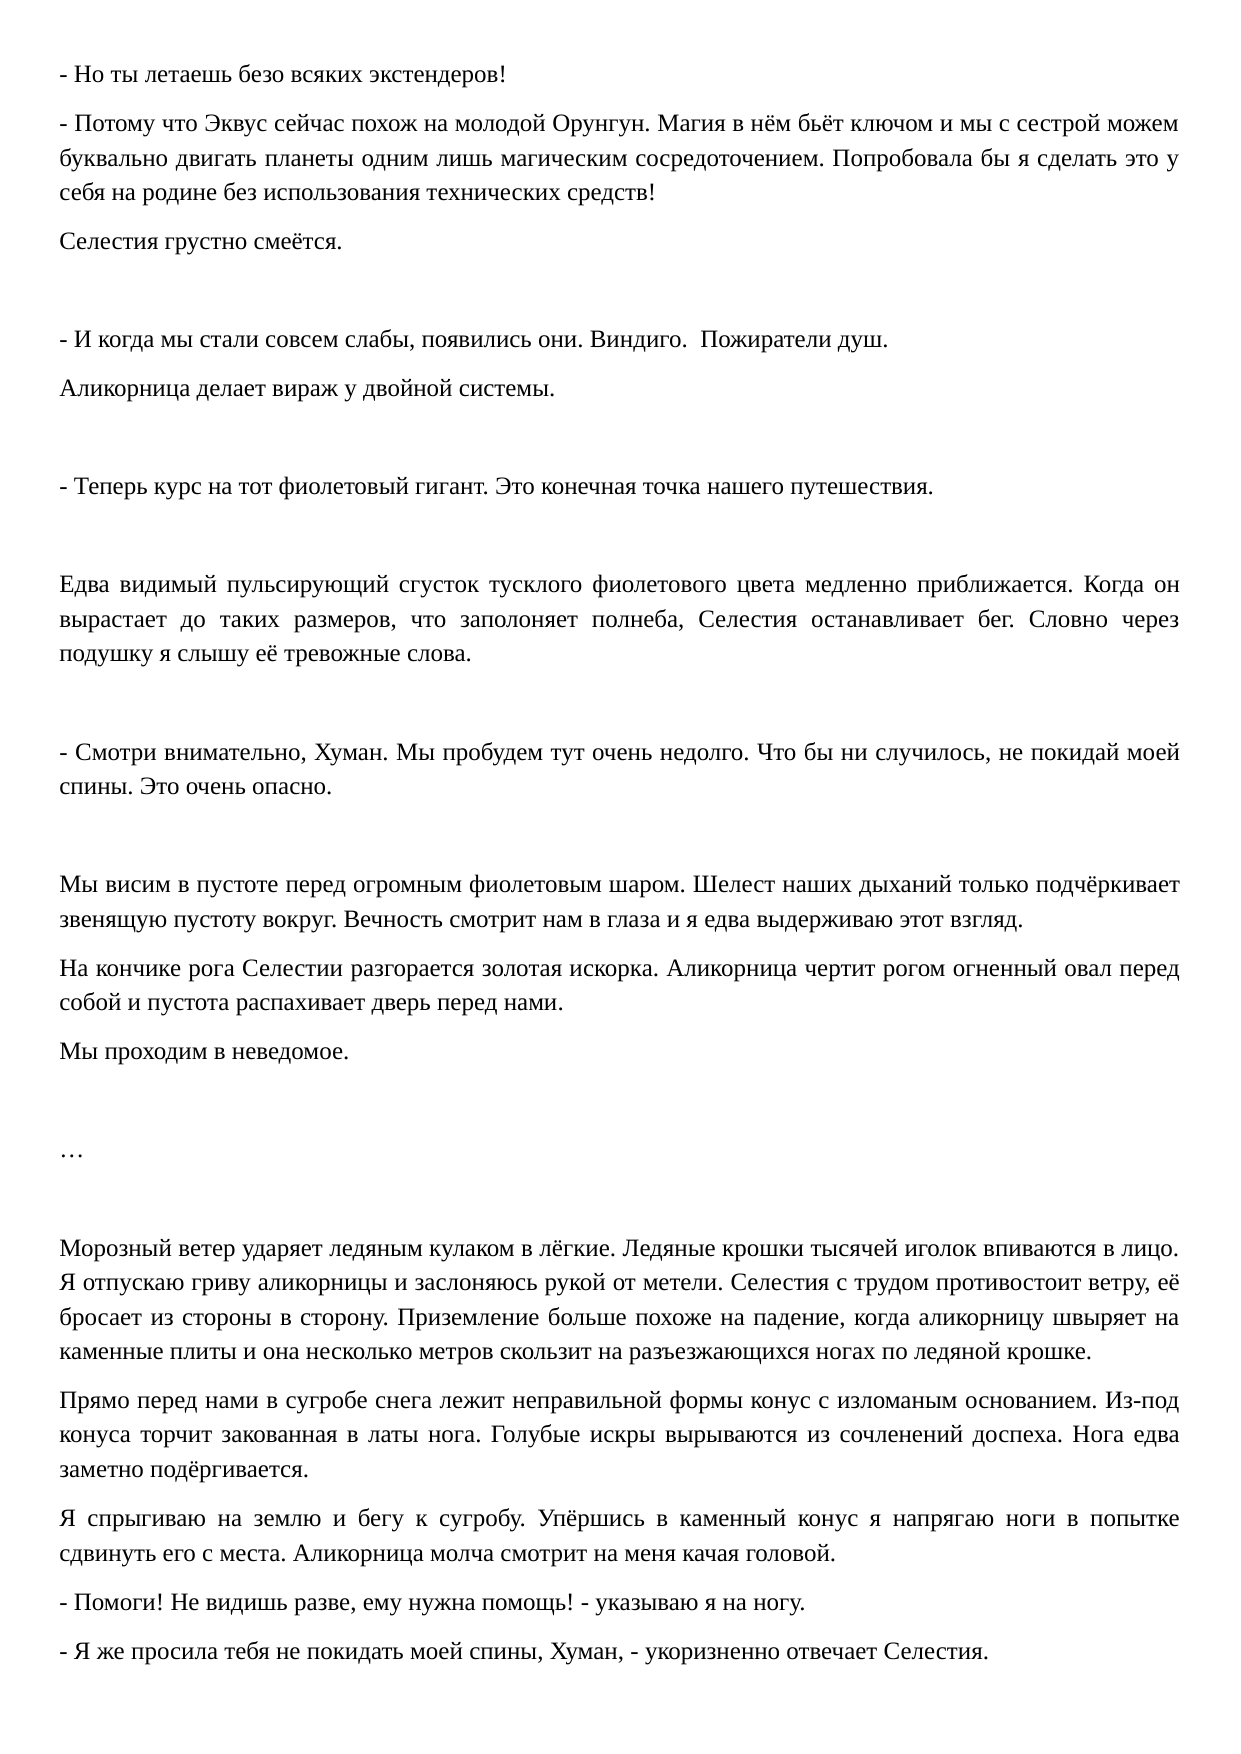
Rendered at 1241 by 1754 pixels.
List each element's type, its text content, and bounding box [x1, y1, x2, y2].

text Морозный ветер ударяет ледяным кулаком в лёгкие. Ледяные крошки тысячей иголок впиваются в лицо. Я отпускаю гриву аликорницы и заслоняюсь рукой от метели. Селестия с трудом противостоит ветру, её бросает из стороны в сторону. Приземление больше похоже на падение, когда аликорницу швыряет на каменные плиты и она несколько метров скользит на разъезжающихся ногах по ледяной крошке. [59, 1233, 1181, 1365]
text … [59, 1134, 1181, 1163]
text - Потому что Эквус сейчас похож на молодой Орунгун. Магия в нём бьёт ключом и мы с сестрой можем буквально двигать планеты одним лишь магическим сосредоточением. Попробовала бы я сделать это у себя на родине без использования технических средств! [59, 108, 1181, 206]
text - Я же просила тебя не покидать моей спины, Хуман, - укоризненно отвечает Селестия. [59, 1636, 1181, 1664]
text Мы висим в пустоте перед огромным фиолетовым шаром. Шелест наших дыханий только подчёркивает звенящую пустоту вокруг. Вечность смотрит нам в глаза и я едва выдерживаю этот взгляд. [59, 869, 1181, 932]
text - Помоги! Не видишь разве, ему нужна помощь! - указываю я на ногу. [59, 1587, 1181, 1615]
text - Смотри внимательно, Хуман. Мы пробудем тут очень недолго. Что бы ни случилось, не покидай моей спины. Это очень опасно. [59, 737, 1181, 800]
text - Но ты летаешь безо всяких экстендеров! [59, 59, 1181, 88]
text На кончике рога Селестии разгорается золотая искорка. Аликорница чертит рогом огненный овал перед собой и пустота распахивает дверь перед нами. [59, 953, 1181, 1016]
text - Теперь курс на тот фиолетовый гигант. Это конечная точка нашего путешествия. [59, 471, 1181, 500]
text - И когда мы стали совсем слабы, появились они. Виндиго. Пожиратели душ. [59, 324, 1181, 353]
text Мы проходим в неведомое. [59, 1036, 1181, 1065]
text Аликорница делает вираж у двойной системы. [59, 373, 1181, 402]
text Едва видимый пульсирующий сгусток тусклого фиолетового цвета медленно приближается. Когда он вырастает до таких размеров, что заполоняет полнеба, Селестия останавливает бег. Словно через подушку я слышу её тревожные слова. [59, 569, 1181, 667]
text Я спрыгиваю на землю и бегу к сугробу. Упёршись в каменный конус я напрягаю ноги в попытке сдвинуть его с места. Аликорница молча смотрит на меня качая головой. [59, 1503, 1181, 1566]
text Селестия грустно смеётся. [59, 226, 1181, 255]
text Прямо перед нами в сугробе снега лежит неправильной формы конус с изломаным основанием. Из-под конуса торчит закованная в латы нога. Голубые искры вырываются из сочленений доспеха. Нога едва заметно подёргивается. [59, 1385, 1181, 1483]
